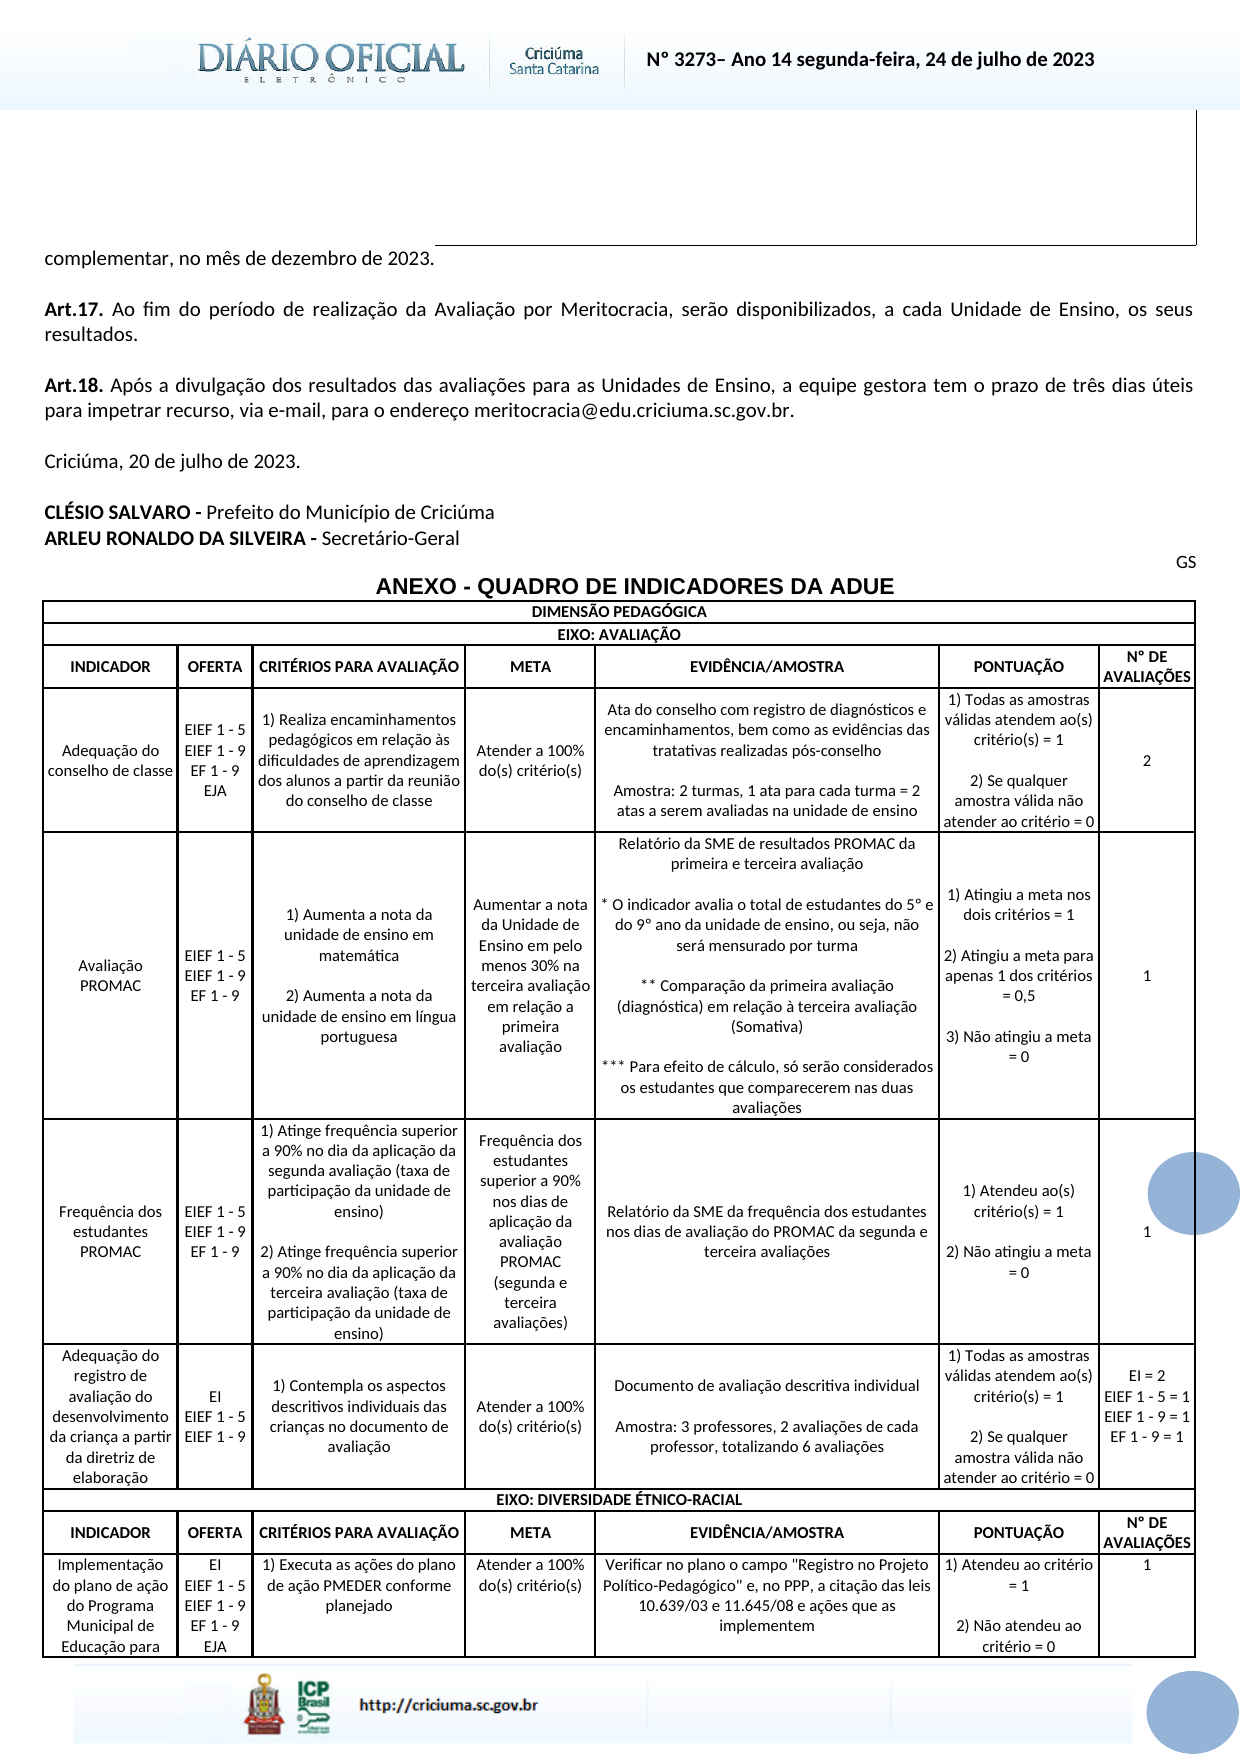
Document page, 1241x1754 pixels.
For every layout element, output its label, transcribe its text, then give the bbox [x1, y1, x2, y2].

table_cell EIXO: AVALIAÇÃO [44, 624, 1194, 644]
text CLÉSIO SALVARO - Prefeito do Município de Criciúma [44, 499, 1196, 525]
table_cell 1) Aumenta a nota da unidade de ensino em matemática 2) Aumenta a nota da unidade de ensino em língua portuguesa [254, 833, 464, 1118]
table_cell Atender a 100% do(s) critério(s) [466, 1555, 594, 1656]
table_cell Adequação do registro de avaliação do desenvolvimento da criança a partir da diretriz de elaboração [44, 1345, 176, 1487]
table_cell EVIDÊNCIA/AMOSTRA [596, 1512, 938, 1553]
table_cell Adequação do conselho de classe [44, 689, 176, 831]
table_cell INDICADOR [44, 1512, 176, 1553]
table_cell Verificar no plano o campo "Registro no Projeto Político-Pedagógico" e, no PPP, a citação das leis 10.639/03 e 11.645/08 e ações que as implementem [596, 1555, 938, 1656]
table_cell Ata do conselho com registro de diagnósticos e encaminhamentos, bem como as evidências das tratativas realizadas pós-conselho Amostra: 2 turmas, 1 ata para cada turma = 2 atas a serem avaliadas na unidade de ensino [596, 689, 938, 831]
table_cell 1) Realiza encaminhamentos pedagógicos em relação às dificuldades de aprendizagem dos alunos a partir da reunião do conselho de classe [254, 689, 464, 831]
table_cell 1) Atingiu a meta nos dois critérios = 1 2) Atingiu a meta para apenas 1 dos critérios = 0,5 3) Não atingiu a meta = 0 [940, 833, 1098, 1118]
table_cell 2 [1100, 689, 1194, 831]
table_cell Frequência dos estudantes PROMAC [44, 1120, 176, 1343]
table_cell EIXO: DIVERSIDADE ÉTNICO-RACIAL [44, 1490, 1194, 1510]
text Criciúma, 20 de julho de 2023. [44, 448, 1196, 474]
table_cell 1 [1100, 1120, 1194, 1343]
table_cell Implementação do plano de ação do Programa Municipal de Educação para [44, 1555, 176, 1656]
table_cell 1) Executa as ações do plano de ação PMEDER conforme planejado [254, 1555, 464, 1656]
table_cell META [466, 1512, 594, 1553]
table_header DIMENSÃO PEDAGÓGICA [44, 602, 1194, 622]
text ARLEU RONALDO DA SILVEIRA - Secretário-Geral [44, 525, 1196, 550]
table_cell 1) Todas as amostras válidas atendem ao(s) critério(s) = 1 2) Se qualquer amostra válida não atender ao critério = 0 [940, 1345, 1098, 1487]
text ANEXO - QUADRO DE INDICADORES DA ADUE [74, 573, 1196, 599]
table_cell EI EIEF 1 - 5 EIEF 1 - 9 [179, 1345, 251, 1487]
table_cell CRITÉRIOS PARA AVALIAÇÃO [254, 646, 464, 687]
table_cell 1) Atendeu ao(s) critério(s) = 1 2) Não atingiu a meta = 0 [940, 1120, 1098, 1343]
table_cell Aumentar a nota da Unidade de Ensino em pelo menos 30% na terceira avaliação em relação a primeira avaliação [466, 833, 594, 1118]
table_cell Documento de avaliação descritiva individual Amostra: 3 professores, 2 avaliações de cada professor, totalizando 6 avaliações [596, 1345, 938, 1487]
table_cell PONTUAÇÃO [940, 646, 1098, 687]
table_cell Frequência dos estudantes superior a 90% nos dias de aplicação da avaliação PROMAC (segunda e terceira avaliações) [466, 1120, 594, 1343]
table_cell PONTUAÇÃO [940, 1512, 1098, 1553]
text Art.18. Após a divulgação dos resultados das avaliações para as Unidades de Ensino, a equipe gestora tem o prazo de três dias úteis para impetrar recurso, via e-mail, para o endereço meritocracia@edu.criciuma.sc.gov.br. [44, 372, 1196, 423]
table_cell OFERTA [179, 646, 251, 687]
table_cell 1) Atinge frequência superior a 90% no dia da aplicação da segunda avaliação (taxa de participação da unidade de ensino) 2) Atinge frequência superior a 90% no dia da aplicação da terceira avaliação (taxa de participação da unidade de ensino) [254, 1120, 464, 1343]
table_cell 1) Atendeu ao critério = 1 2) Não atendeu ao critério = 0 [940, 1555, 1098, 1656]
table_cell Nº DE AVALIAÇÕES [1100, 1512, 1194, 1553]
table_cell EI = 2 EIEF 1 - 5 = 1 EIEF 1 - 9 = 1 EF 1 - 9 = 1 [1100, 1345, 1194, 1487]
table_cell Atender a 100% do(s) critério(s) [466, 689, 594, 831]
table_cell INDICADOR [44, 646, 176, 687]
text GS [44, 550, 1196, 573]
table_cell CRITÉRIOS PARA AVALIAÇÃO [254, 1512, 464, 1553]
table_cell 1 [1100, 833, 1194, 1118]
table_cell Atender a 100% do(s) critério(s) [466, 1345, 594, 1487]
table_cell Relatório da SME da frequência dos estudantes nos dias de avaliação do PROMAC da segunda e terceira avaliações [596, 1120, 938, 1343]
table_cell EI EIEF 1 - 5 EIEF 1 - 9 EF 1 - 9 EJA [179, 1555, 251, 1656]
table_cell EVIDÊNCIA/AMOSTRA [596, 646, 938, 687]
text Art.17. Ao fim do período de realização da Avaliação por Meritocracia, serão disponibilizados, a cada Unidade de Ensino, os seus resultados. [44, 296, 1196, 347]
table_cell Relatório da SME de resultados PROMAC da primeira e terceira avaliação * O indicador avalia o total de estudantes do 5º e do 9º ano da unidade de ensino, ou seja, não será mensurado por turma ** Comparação da primeira avaliação (diagnóstica) em relação à terceira avaliação (Somativa) *** Para efeito de cálculo, só serão considerados os estudantes que comparecerem nas duas avaliações [596, 833, 938, 1118]
table_cell EIEF 1 - 5 EIEF 1 - 9 EF 1 - 9 [179, 833, 251, 1118]
table_cell Avaliação PROMAC [44, 833, 176, 1118]
text complementar, no mês de dezembro de 2023. [44, 245, 1196, 271]
table_cell META [466, 646, 594, 687]
table_cell 1) Contempla os aspectos descritivos individuais das crianças no documento de avaliação [254, 1345, 464, 1487]
table_cell EIEF 1 - 5 EIEF 1 - 9 EF 1 - 9 EJA [179, 689, 251, 831]
table_cell EIEF 1 - 5 EIEF 1 - 9 EF 1 - 9 [179, 1120, 251, 1343]
table_cell OFERTA [179, 1512, 251, 1553]
table_cell Nº DE AVALIAÇÕES [1100, 646, 1194, 687]
table_cell 1 [1100, 1555, 1194, 1656]
table_cell 1) Todas as amostras válidas atendem ao(s) critério(s) = 1 2) Se qualquer amostra válida não atender ao critério = 0 [940, 689, 1098, 831]
